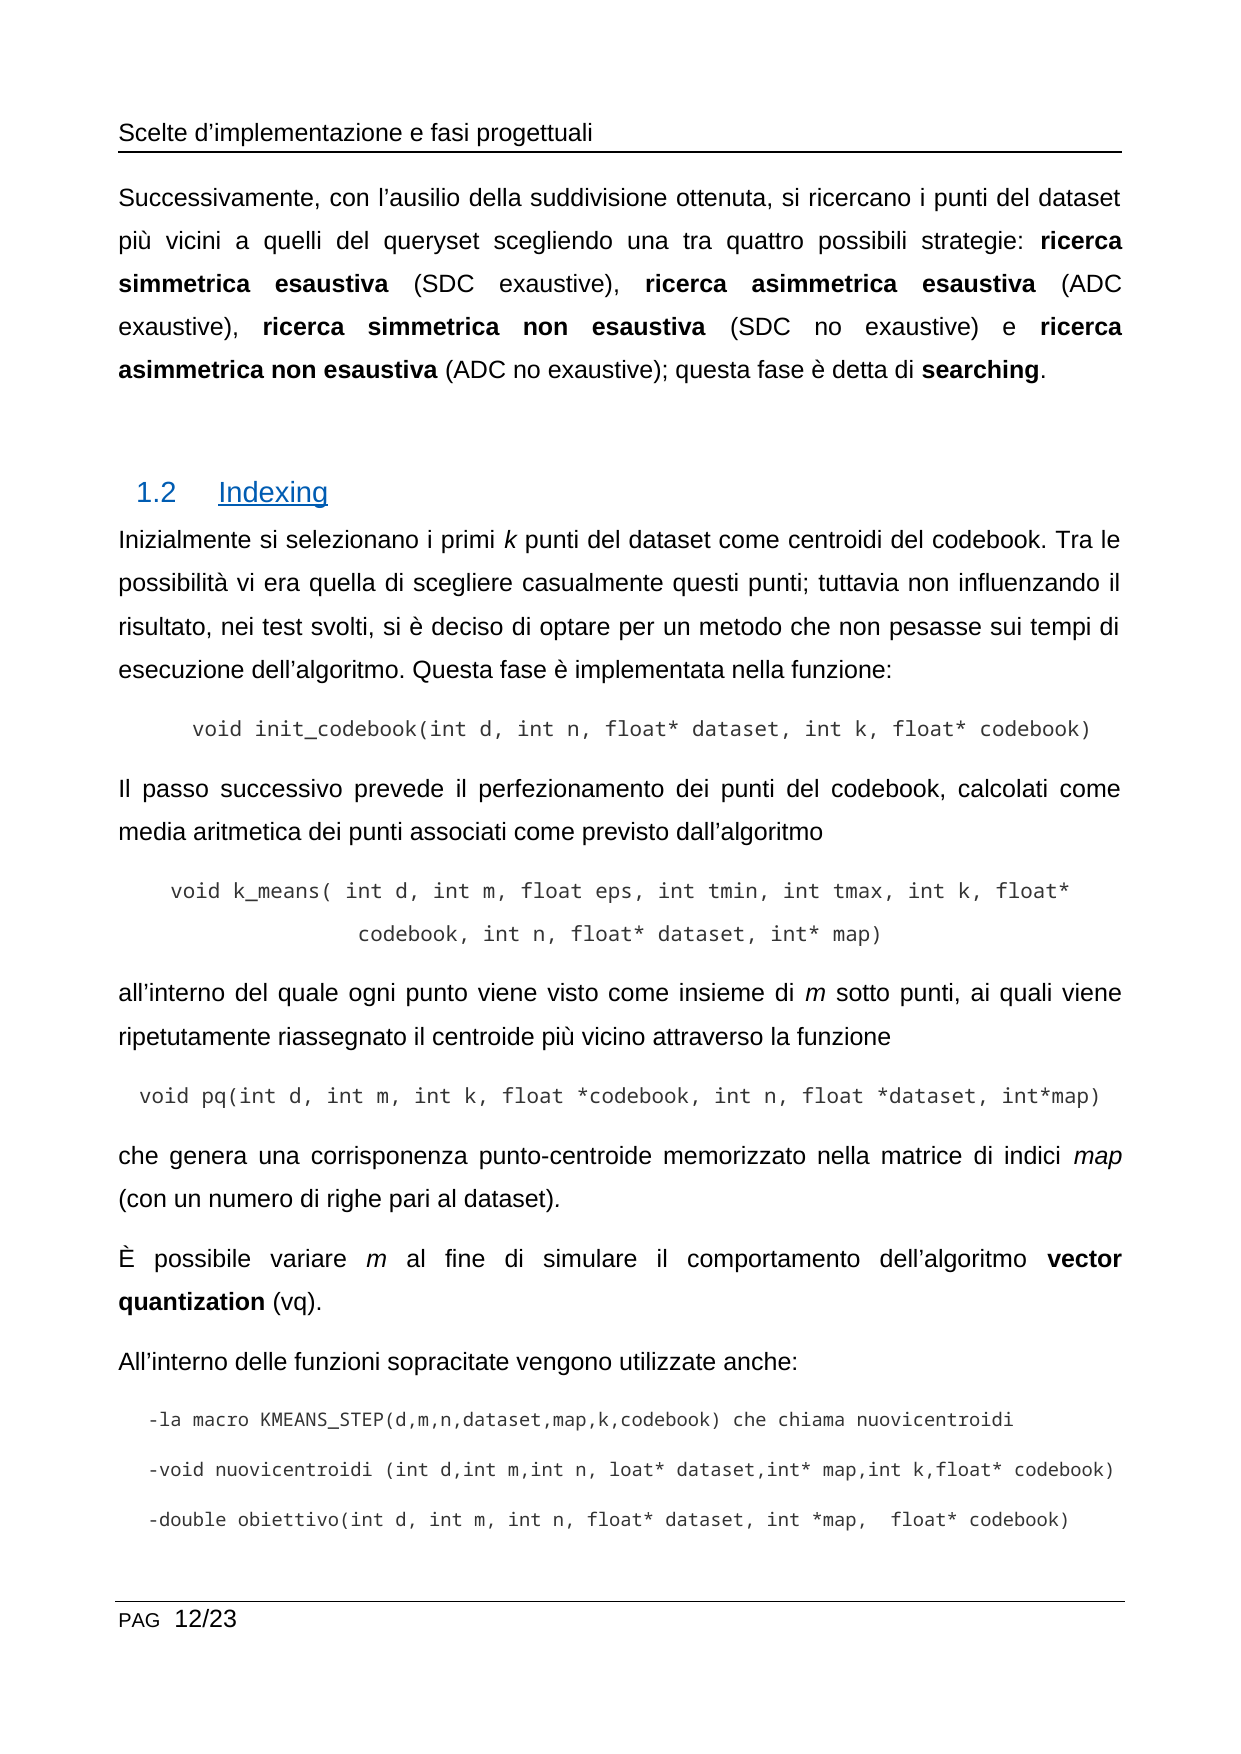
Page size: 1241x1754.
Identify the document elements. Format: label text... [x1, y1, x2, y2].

text -double obiettivo(int d, int m, int n, float* dataset, int *map, float* codebook) [148, 1506, 1122, 1532]
text void init_codebook(int d, int n, float* dataset, int k, float* codebook) [192, 714, 1122, 743]
text void k_means( int d, int m, float eps, int tmin, int tmax, int k, float* codebook, int n, float* dataset, int* map) [118, 877, 1122, 948]
text -la macro KMEANS_STEP(d,m,n,dataset,map,k,codebook) che chiama nuovicentroidi [148, 1406, 1122, 1432]
text -void nuovicentroidi (int d,int m,int n, loat* dataset,int* map,int k,float* codebook) [148, 1456, 1122, 1482]
text all’interno del quale ogni punto viene visto come insieme di m sotto punti, ai quali viene ripetutamente riassegnato il centroide più vicino attraverso la funzione [118, 978, 1122, 1050]
text È possibile variare m al fine di simulare il comportamento dell’algoritmo vector quantization (vq). [118, 1243, 1122, 1315]
text Successivamente, con l’ausilio della suddivisione ottenuta, si ricercano i punti del dataset più vicini a quelli del queryset scegliendo una tra quattro possibili strategie: ricerca simmetrica esaustiva (SDC exaustive), ricerca asimmetrica esaustiva (ADC exaustive), ricerca simmetrica non esaustiva (SDC no exaustive) e ricerca asimmetrica non esaustiva (ADC no exaustive); questa fase è detta di searching. [118, 183, 1122, 384]
text Il passo successivo prevede il perfezionamento dei punti del codebook, calcolati come media aritmetica dei punti associati come previsto dall’algoritmo [118, 774, 1122, 846]
text All’interno delle funzioni sopracitate vengono utilizzate anche: [118, 1346, 1122, 1375]
text void pq(int d, int m, int k, float *codebook, int n, float *dataset, int*map) [118, 1081, 1122, 1110]
text che genera una corrisponenza punto-centroide memorizzato nella matrice di indici map (con un numero di righe pari al dataset). [118, 1141, 1122, 1212]
text Inizialmente si selezionano i primi k punti del dataset come centroidi del codebook. Tra le possibilità vi era quella di scegliere casualmente questi punti; tuttavia non influenzando il risultato, nei test svolti, si è deciso di optare per un metodo che non pesasse sui tempi di esecuzione dell’algoritmo. Questa fase è implementata nella funzione: [118, 525, 1122, 683]
subtitle Indexing [118, 475, 1122, 508]
